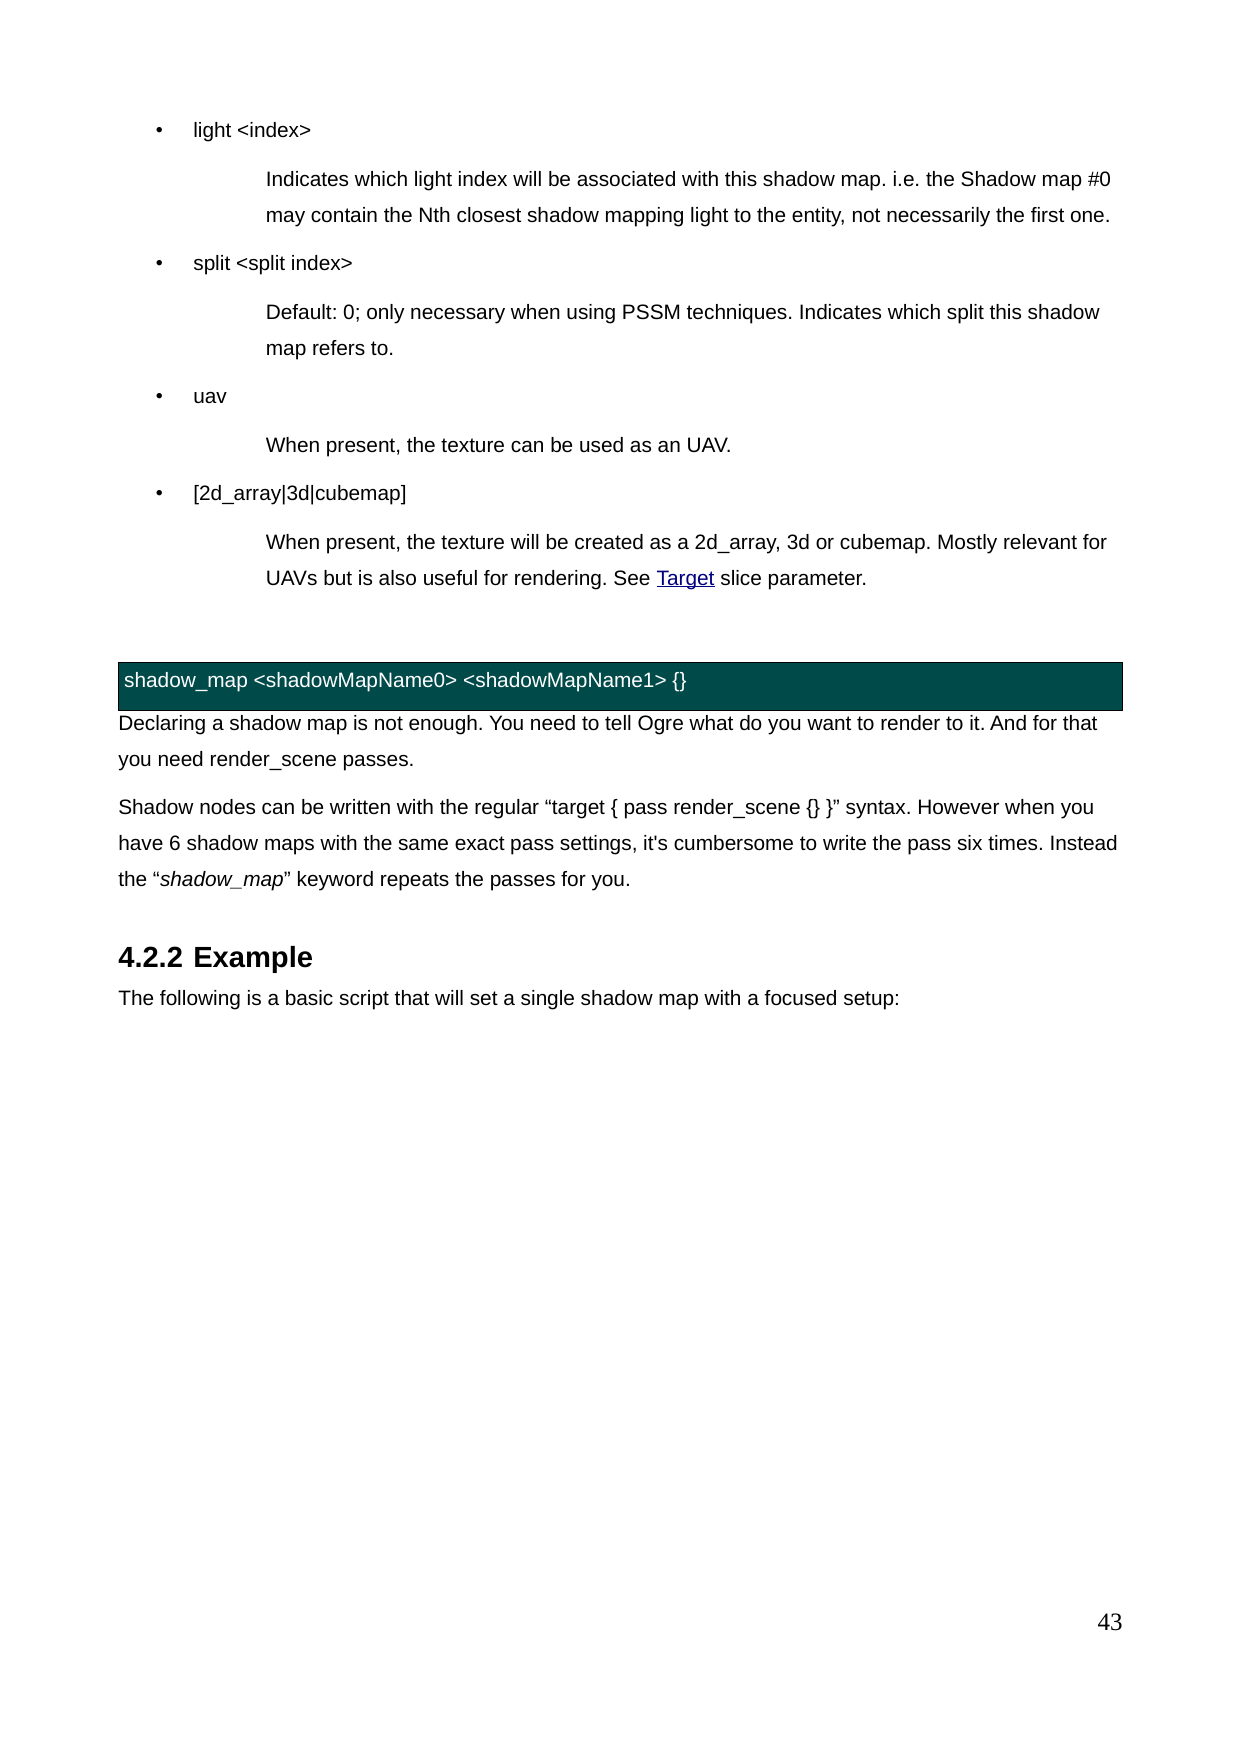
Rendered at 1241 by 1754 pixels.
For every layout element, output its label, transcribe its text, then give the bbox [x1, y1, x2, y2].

table_header shadow_map <shadowMapName0> <shadowMapName1> {} [119, 663, 1122, 710]
list [2d_array|3d|cubemap] [156, 481, 1122, 505]
text Indicates which light index will be associated with this shadow map. i.e. the Shadow map #0 may contain the Nth closest shadow mapping light to the entity, not necessarily the first one. [266, 167, 1122, 227]
list uav [156, 384, 1122, 408]
list split <split index> [156, 251, 1122, 275]
text The following is a basic script that will set a single shadow map with a focused setup: [118, 986, 1122, 1010]
text When present, the texture can be used as an UAV. [266, 432, 1122, 456]
subtitle Example [118, 940, 1122, 974]
text Default: 0; only necessary when using PSSM techniques. Indicates which split this shadow map refers to. [266, 299, 1122, 359]
text Declaring a shadow map is not enough. You need to tell Ogre what do you want to render to it. And for that you need render_scene passes. [118, 711, 1122, 770]
text When present, the texture will be created as a 2d_array, 3d or cubemap. Mostly relevant for UAVs but is also useful for rendering. See Target slice parameter. [266, 529, 1122, 589]
list light <index> [156, 118, 1122, 142]
text Shadow nodes can be written with the regular “target { pass render_scene {} }” syntax. However when you have 6 shadow maps with the same exact pass settings, it's cumbersome to write the pass six times. Instead the “shadow_map” keyword repeats the passes for you. [118, 795, 1122, 891]
